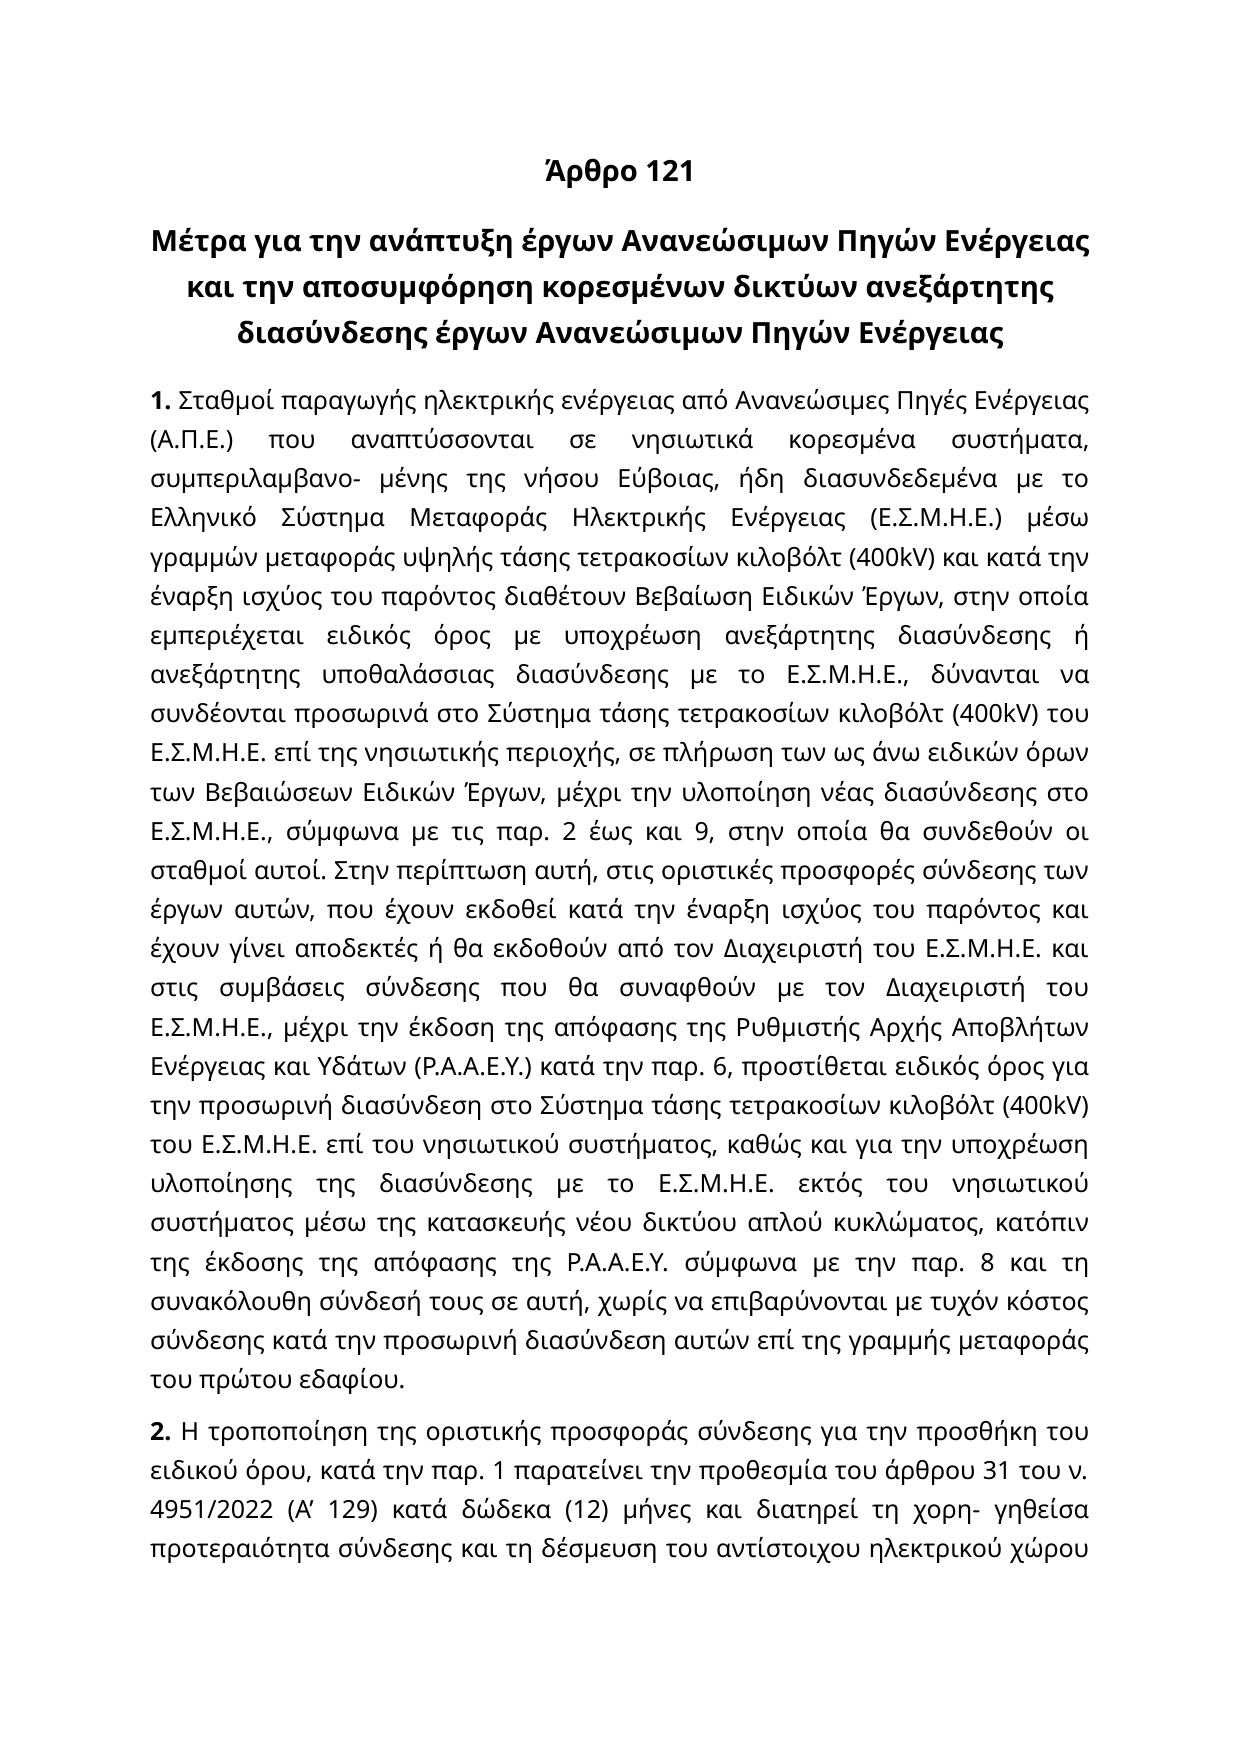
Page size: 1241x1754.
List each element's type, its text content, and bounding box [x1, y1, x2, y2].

text 2. Η τροποποίηση της οριστικής προσφοράς σύνδεσης για την προσθήκη του ειδικού όρου, κατά την παρ. 1 παρατείνει την προθεσμία του άρθρου 31 του ν. 4951/2022 (Α’ 129) κατά δώδεκα (12) μήνες και διατηρεί τη χορη- γηθείσα προτεραιότητα σύνδεσης και τη δέσμευση του αντίστοιχου ηλεκτρικού χώρου [150, 1413, 1090, 1565]
subtitle Μέτρα για την ανάπτυξη έργων Ανανεώσιμων Πηγών Ενέργειας και την αποσυμφόρηση κορεσμένων δικτύων ανεξάρτητης διασύνδεσης έργων Ανανεώσιμων Πηγών Ενέργειας [150, 221, 1090, 352]
subtitle Άρθρο 121 [150, 150, 1090, 190]
text 1. Σταθμοί παραγωγής ηλεκτρικής ενέργειας από Ανανεώσιμες Πηγές Ενέργειας (Α.Π.Ε.) που αναπτύσσονται σε νησιωτικά κορεσμένα συστήματα, συμπεριλαμβανο- μένης της νήσου Εύβοιας, ήδη διασυνδεδεμένα με το Ελληνικό Σύστημα Μεταφοράς Ηλεκτρικής Ενέργειας (Ε.Σ.Μ.Η.Ε.) μέσω γραμμών μεταφοράς υψηλής τάσης τετρακοσίων κιλοβόλτ (400kV) και κατά την έναρξη ισχύος του παρόντος διαθέτουν Βεβαίωση Ειδικών Έργων, στην οποία εμπεριέχεται ειδικός όρος με υποχρέωση ανεξάρτητης διασύνδεσης ή ανεξάρτητης υποθαλάσσιας διασύνδεσης με το Ε.Σ.Μ.Η.Ε., δύνανται να συνδέονται προσωρινά στο Σύστημα τάσης τετρακοσίων κιλοβόλτ (400kV) του Ε.Σ.Μ.Η.Ε. επί της νησιωτικής περιοχής, σε πλήρωση των ως άνω ειδικών όρων των Βεβαιώσεων Ειδικών Έργων, μέχρι την υλοποίηση νέας διασύνδεσης στο Ε.Σ.Μ.Η.Ε., σύμφωνα με τις παρ. 2 έως και 9, στην οποία θα συνδεθούν οι σταθμοί αυτοί. Στην περίπτωση αυτή, στις οριστικές προσφορές σύνδεσης των έργων αυτών, που έχουν εκδοθεί κατά την έναρξη ισχύος του παρόντος και έχουν γίνει αποδεκτές ή θα εκδοθούν από τον Διαχειριστή του Ε.Σ.Μ.Η.Ε. και στις συμβάσεις σύνδεσης που θα συναφθούν με τον Διαχειριστή του Ε.Σ.Μ.Η.Ε., μέχρι την έκδοση της απόφασης της Ρυθμιστής Αρχής Αποβλήτων Ενέργειας και Υδάτων (Ρ.Α.Α.Ε.Υ.) κατά την παρ. 6, προστίθεται ειδικός όρος για την προσωρινή διασύνδεση στο Σύστημα τάσης τετρακοσίων κιλοβόλτ (400kV) του Ε.Σ.Μ.Η.Ε. επί του νησιωτικού συστήματος, καθώς και για την υποχρέωση υλοποίησης της διασύνδεσης με το Ε.Σ.Μ.Η.Ε. εκτός του νησιωτικού συστήματος μέσω της κατασκευής νέου δικτύου απλού κυκλώματος, κατόπιν της έκδοσης της απόφασης της Ρ.Α.Α.Ε.Υ. σύμφωνα με την παρ. 8 και τη συνακόλουθη σύνδεσή τους σε αυτή, χωρίς να επιβαρύνονται με τυχόν κόστος σύνδεσης κατά την προσωρινή διασύνδεση αυτών επί της γραμμής μεταφοράς του πρώτου εδαφίου. [150, 382, 1090, 1396]
